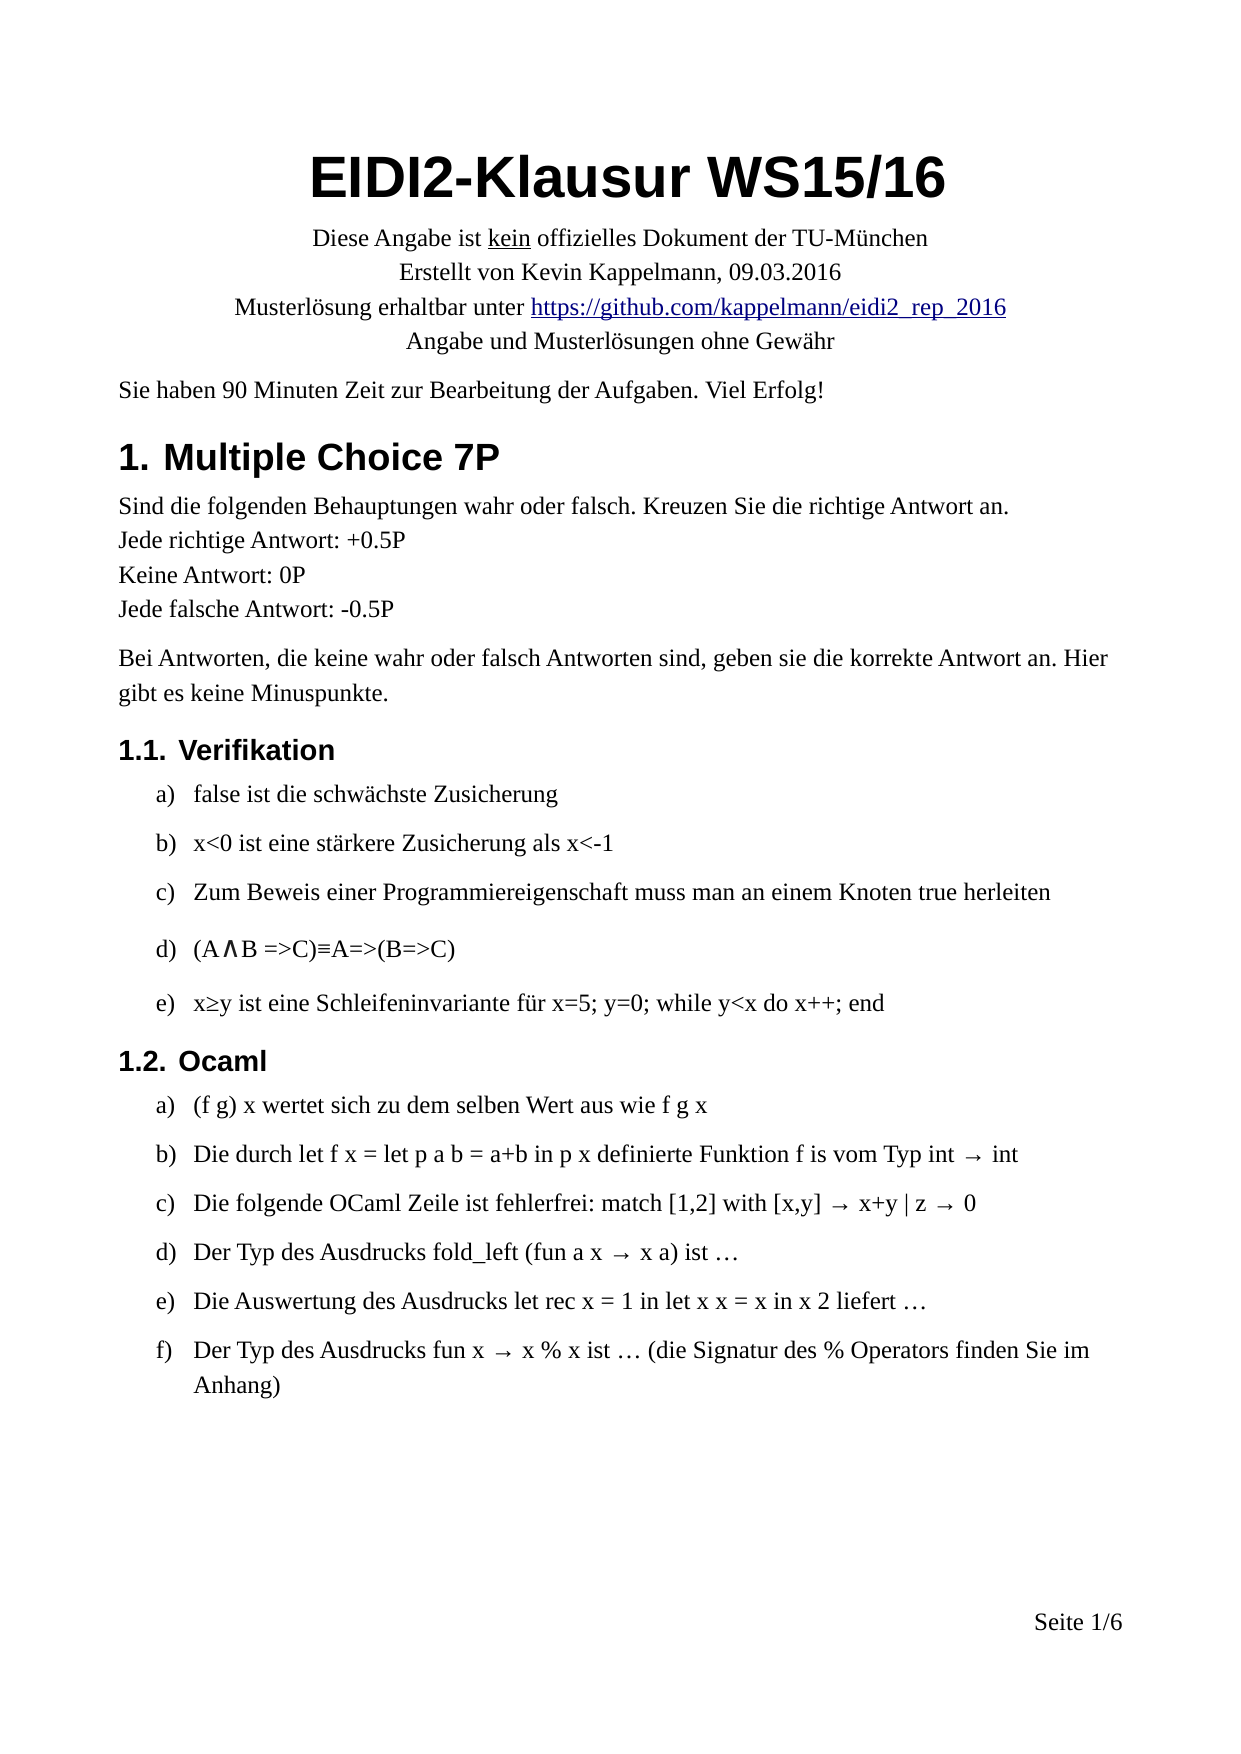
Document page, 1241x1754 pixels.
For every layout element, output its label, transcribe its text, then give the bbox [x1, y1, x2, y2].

text Bei Antworten, die keine wahr oder falsch Antworten sind, geben sie die korrekte Antwort an. Hier gibt es keine Minuspunkte. [118, 643, 1122, 707]
list Die durch let f x = let p a b = a+b in p x definierte Funktion f is vom Typ int → int [156, 1139, 1122, 1168]
list (A∧B =>C)≡A=>(B=>C) [156, 926, 1122, 966]
title EIDI2-Klausur WS15/16 [118, 143, 1122, 210]
list x≥y ist eine Schleifeninvariante für x=5; y=0; while y<x do x++; end [156, 988, 1122, 1017]
text Diese Angabe ist kein offizielles Dokument der TU-München Erstellt von Kevin Kappelmann, 09.03.2016 Musterlösung erhaltbar unter https://github.com/kappelmann/eidi2_rep_2016 Angabe und Musterlösungen ohne Gewähr [118, 223, 1122, 355]
list x<0 ist eine stärkere Zusicherung als x<-1 [156, 828, 1122, 857]
list false ist die schwächste Zusicherung [156, 779, 1122, 808]
list Zum Beweis einer Programmiereigenschaft muss man an einem Knoten true herleiten [156, 877, 1122, 906]
list Die Auswertung des Ausdrucks let rec x = 1 in let x x = x in x 2 liefert … [156, 1286, 1122, 1315]
list Der Typ des Ausdrucks fun x → x % x ist … (die Signatur des % Operators finden Sie im Anhang) [156, 1335, 1122, 1398]
subtitle Multiple Choice 7P [118, 435, 1122, 478]
text Sind die folgenden Behauptungen wahr oder falsch. Kreuzen Sie die richtige Antwort an. Jede richtige Antwort: +0.5P Keine Antwort: 0P Jede falsche Antwort: -0.5P [118, 491, 1122, 623]
subtitle Verifikation [118, 733, 1122, 767]
list Die folgende OCaml Zeile ist fehlerfrei: match [1,2] with [x,y] → x+y | z → 0 [156, 1188, 1122, 1217]
text Sie haben 90 Minuten Zeit zur Bearbeitung der Aufgaben. Viel Erfolg! [118, 375, 1122, 404]
list (f g) x wertet sich zu dem selben Wert aus wie f g x [156, 1090, 1122, 1119]
subtitle Ocaml [118, 1044, 1122, 1077]
list Der Typ des Ausdrucks fold_left (fun a x → x a) ist … [156, 1237, 1122, 1266]
